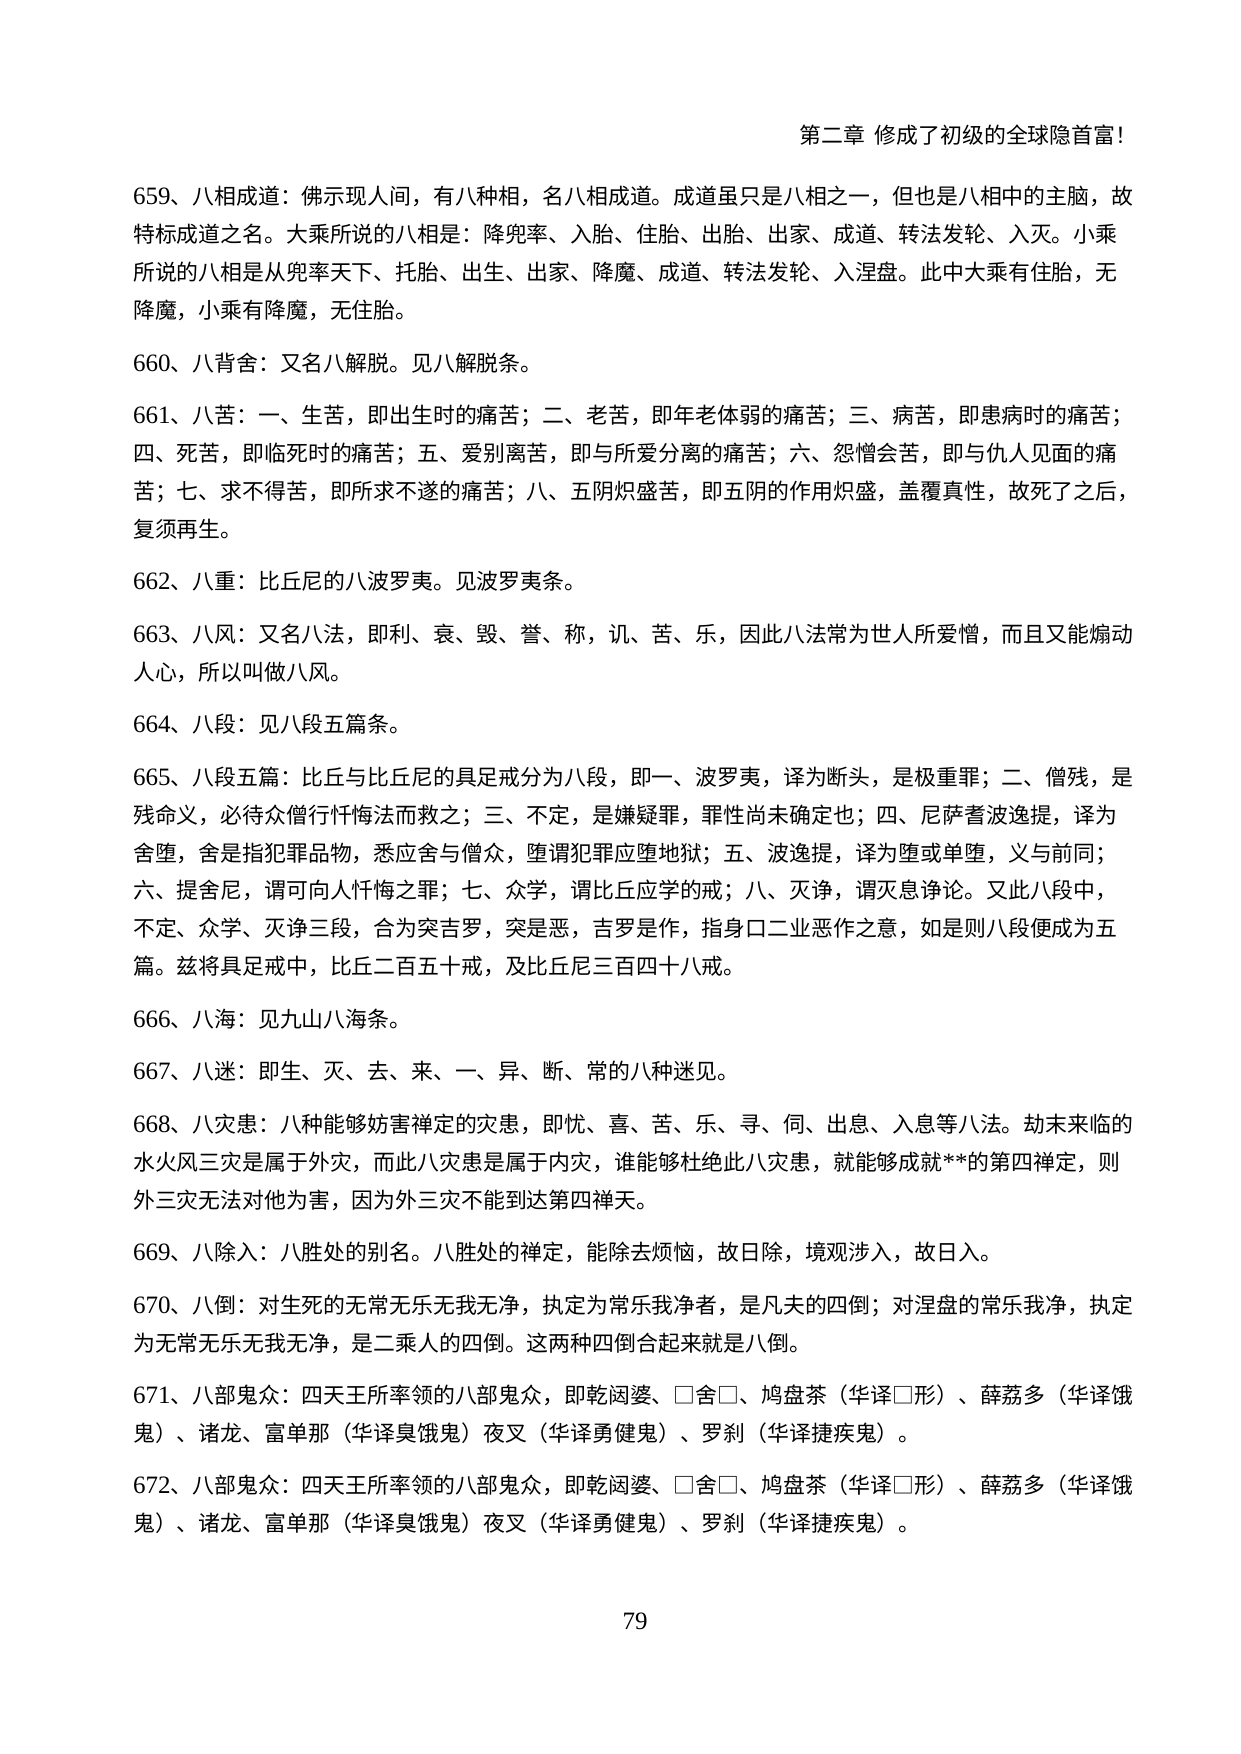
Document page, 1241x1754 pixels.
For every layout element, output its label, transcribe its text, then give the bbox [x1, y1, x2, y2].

text 670、八倒：对生死的无常无乐无我无净，执定为常乐我净者，是凡夫的四倒；对涅盘的常乐我净，执定为无常无乐无我无净，是二乘人的四倒。这两种四倒合起来就是八倒。 [133, 1288, 1137, 1357]
text 665、八段五篇：比丘与比丘尼的具足戒分为八段，即一、波罗夷，译为断头，是极重罪；二、僧残，是残命义，必待众僧行忏悔法而救之；三、不定，是嫌疑罪，罪性尚未确定也；四、尼萨耆波逸提，译为舍堕，舍是指犯罪品物，悉应舍与僧众，堕谓犯罪应堕地狱；五、波逸提，译为堕或单堕，义与前同；六、提舍尼，谓可向人忏悔之罪；七、众学，谓比丘应学的戒；八、灭诤，谓灭息诤论。又此八段中，不定、众学、灭诤三段，合为突吉罗，突是恶，吉罗是作，指身口二业恶作之意，如是则八段便成为五篇。兹将具足戒中，比丘二百五十戒，及比丘尼三百四十八戒。 [133, 760, 1137, 981]
text 663、八风：又名八法，即利、衰、毁、誉、称，讥、苦、乐，因此八法常为世人所爱憎，而且又能煽动人心，所以叫做八风。 [133, 617, 1137, 686]
text 667、八迷：即生、灭、去、来、一、异、断、常的八种迷见。 [133, 1054, 1137, 1086]
text 659、八相成道：佛示现人间，有八种相，名八相成道。成道虽只是八相之一，但也是八相中的主脑，故特标成道之名。大乘所说的八相是：降兜率、入胎、住胎、出胎、出家、成道、转法发轮、入灭。小乘所说的八相是从兜率天下、托胎、出生、出家、降魔、成道、转法发轮、入涅盘。此中大乘有住胎，无降魔，小乘有降魔，无住胎。 [133, 179, 1137, 325]
text 668、八灾患：八种能够妨害禅定的灾患，即忧、喜、苦、乐、寻、伺、出息、入息等八法。劫末来临的水火风三灾是属于外灾，而此八灾患是属于内灾，谁能够杜绝此八灾患，就能够成就**的第四禅定，则外三灾无法对他为害，因为外三灾不能到达第四禅天。 [133, 1107, 1137, 1214]
text 671、八部鬼众：四天王所率领的八部鬼众，即乾闼婆、□舍□、鸠盘茶（华译□形）、薛荔多（华译饿鬼）、诸龙、富单那（华译臭饿鬼）夜叉（华译勇健鬼）、罗刹（华译捷疾鬼）。 [133, 1378, 1137, 1448]
text 666、八海：见九山八海条。 [133, 1002, 1137, 1033]
text 672、八部鬼众：四天王所率领的八部鬼众，即乾闼婆、□舍□、鸠盘茶（华译□形）、薛荔多（华译饿鬼）、诸龙、富单那（华译臭饿鬼）夜叉（华译勇健鬼）、罗刹（华译捷疾鬼）。 [133, 1468, 1137, 1538]
text 662、八重：比丘尼的八波罗夷。见波罗夷条。 [133, 564, 1137, 596]
text 669、八除入：八胜处的别名。八胜处的禅定，能除去烦恼，故日除，境观涉入，故日入。 [133, 1235, 1137, 1267]
text 661、八苦：一、生苦，即出生时的痛苦；二、老苦，即年老体弱的痛苦；三、病苦，即患病时的痛苦；四、死苦，即临死时的痛苦；五、爱别离苦，即与所爱分离的痛苦；六、怨憎会苦，即与仇人见面的痛苦；七、求不得苦，即所求不遂的痛苦；八、五阴炽盛苦，即五阴的作用炽盛，盖覆真性，故死了之后，复须再生。 [133, 398, 1137, 543]
text 664、八段：见八段五篇条。 [133, 707, 1137, 739]
text 660、八背舍：又名八解脱。见八解脱条。 [133, 346, 1137, 377]
